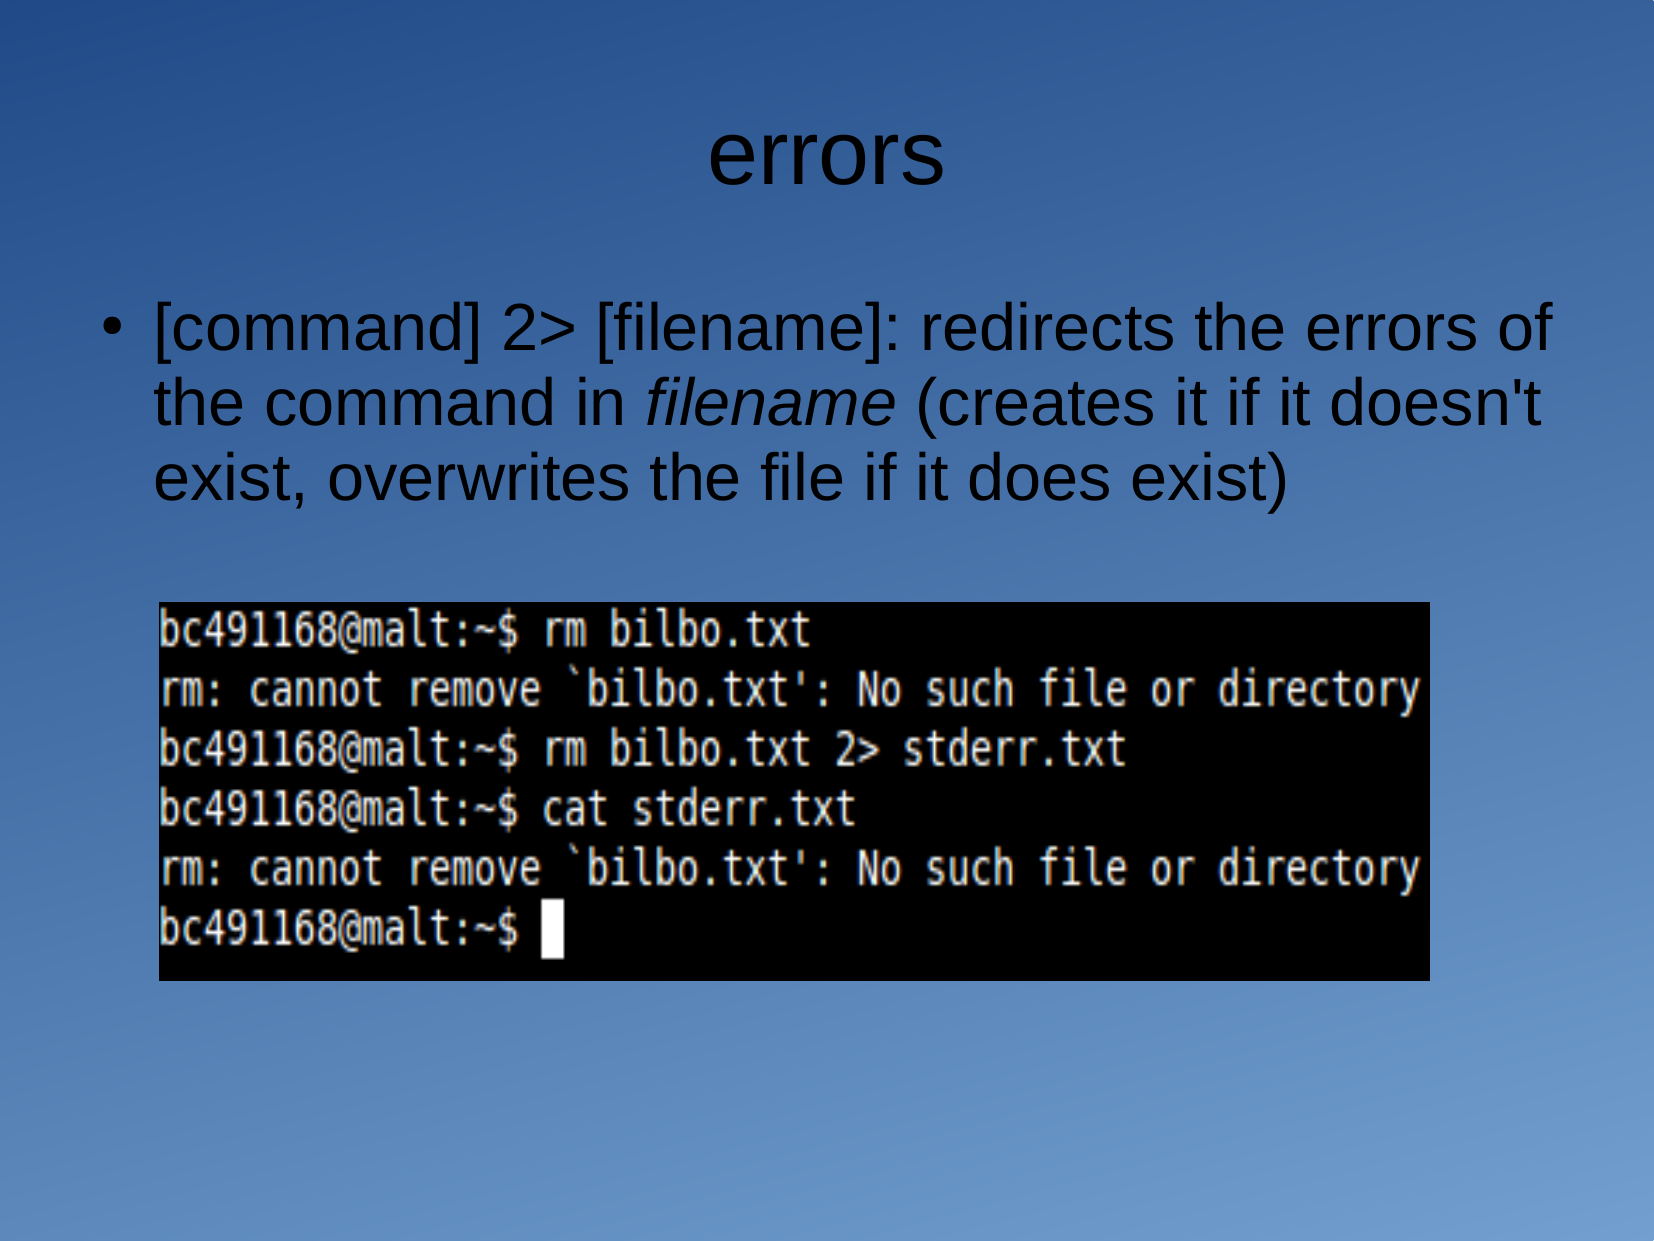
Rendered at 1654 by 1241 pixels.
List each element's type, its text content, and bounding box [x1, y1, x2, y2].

title errors [82, 49, 1571, 257]
list [command] 2> [filename]: redirects the errors of the command in filename (creates it if it doesn't exist, overwrites the file if it does exist) [82, 290, 1571, 1010]
picture [159, 602, 1430, 981]
